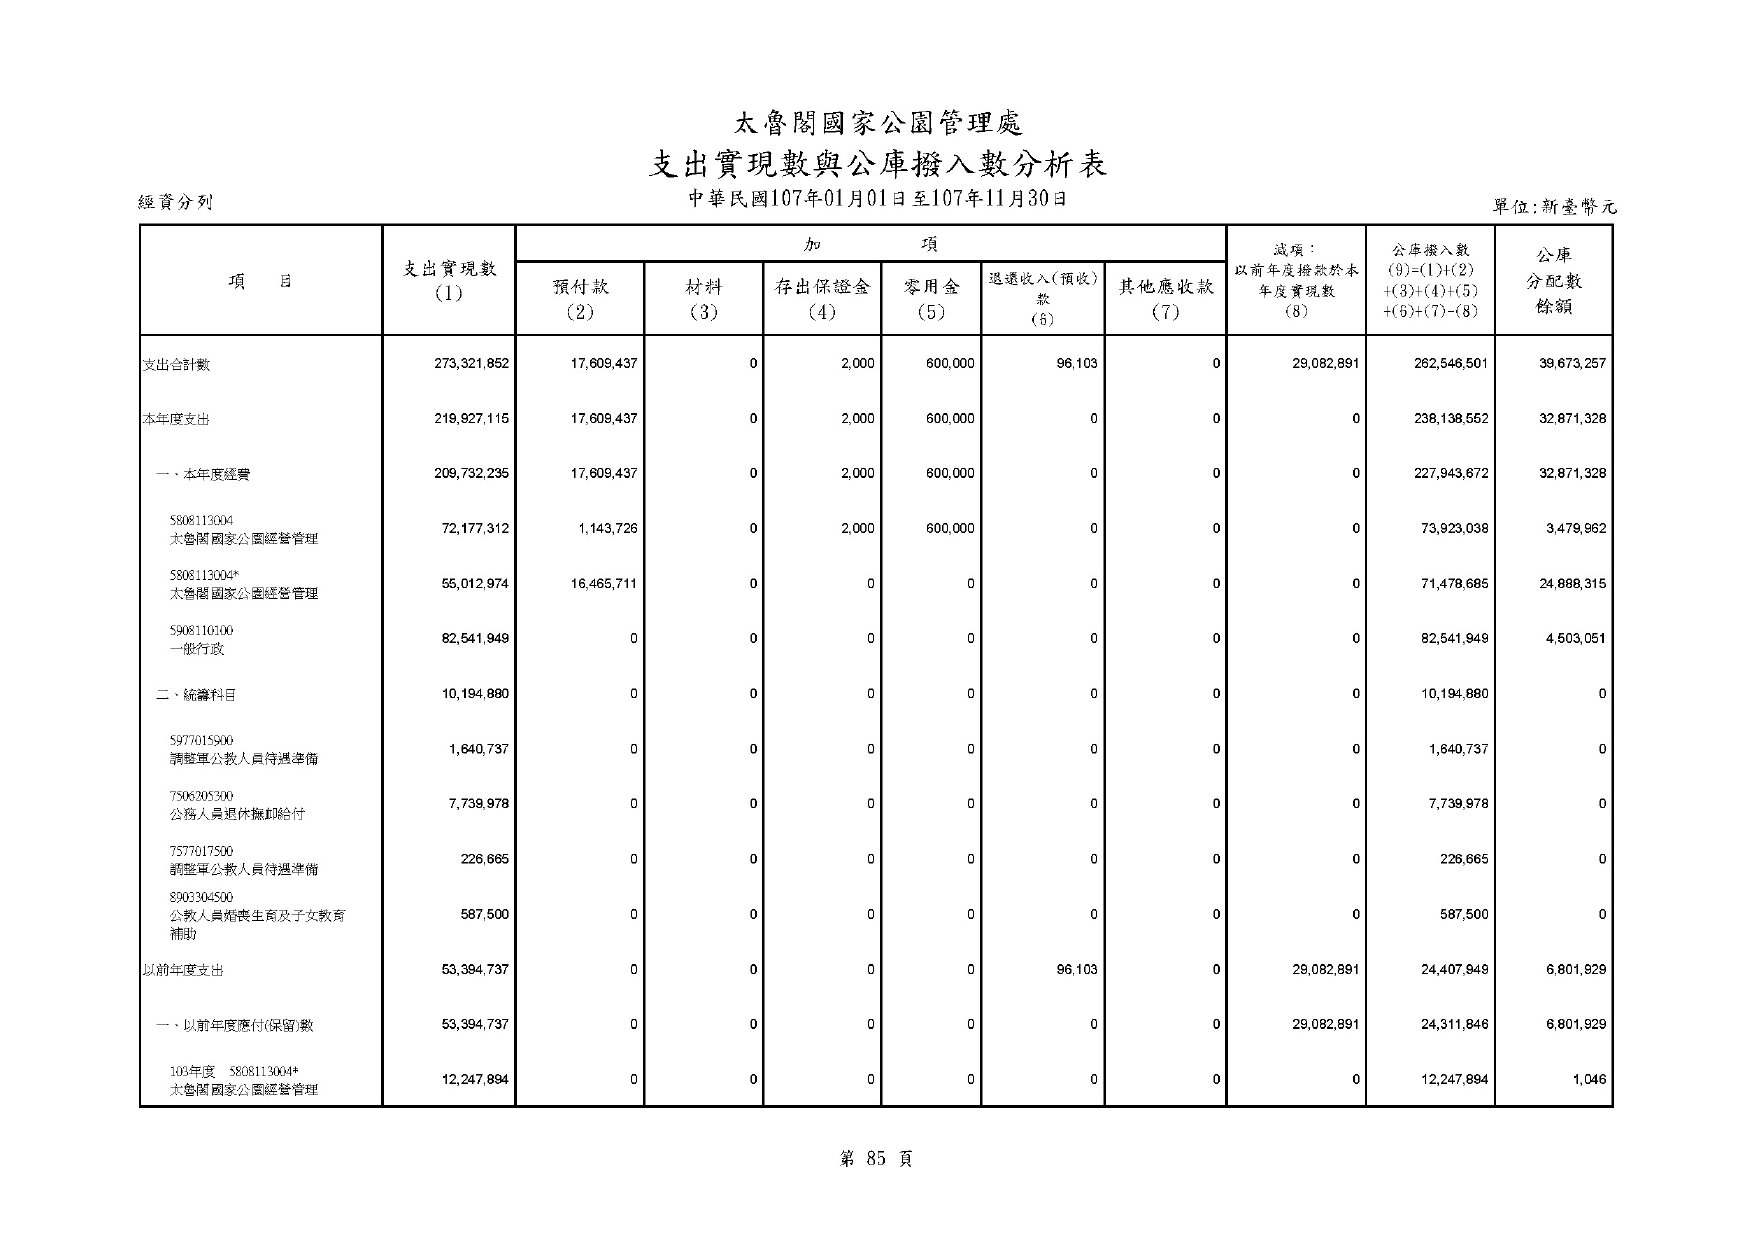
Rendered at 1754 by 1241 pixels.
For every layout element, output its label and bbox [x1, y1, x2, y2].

picture [59, 59, 1695, 1216]
